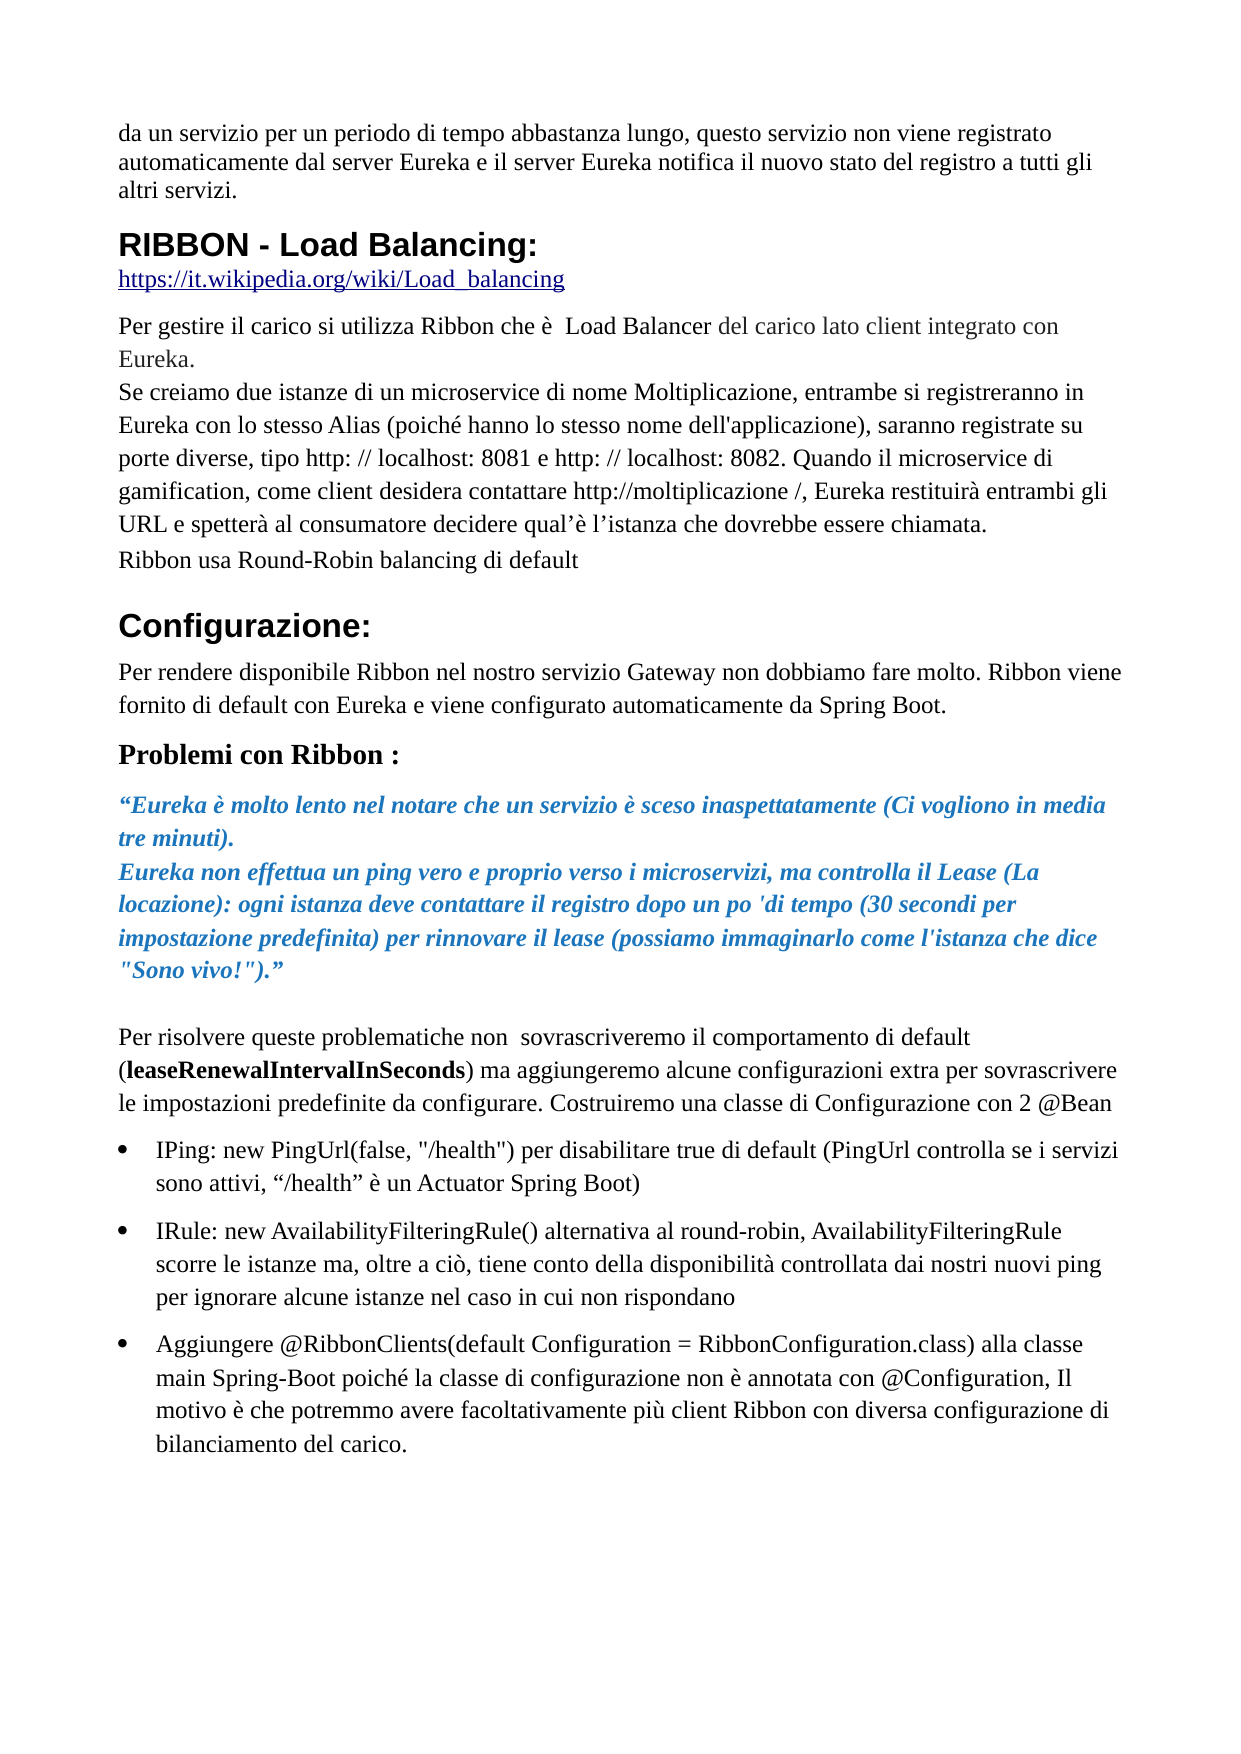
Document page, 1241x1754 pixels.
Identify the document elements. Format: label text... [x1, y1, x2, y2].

text Per risolvere queste problematiche non sovrascriveremo il comportamento di default (leaseRenewalIntervalInSeconds) ma aggiungeremo alcune configurazioni extra per sovrascrivere le impostazioni predefinite da configurare. Costruiremo una classe di Configurazione con 2 @Bean [118, 1022, 1122, 1116]
list IRule: new AvailabilityFilteringRule() alternativa al round-robin, AvailabilityFilteringRule scorre le istanze ma, oltre a ciò, tiene conto della disponibilità controllata dai nostri nuovi ping per ignorare alcune istanze nel caso in cui non rispondano [118, 1216, 1122, 1311]
text Per rendere disponibile Ribbon nel nostro servizio Gateway non dobbiamo fare molto. Ribbon viene fornito di default con Eureka e viene configurato automaticamente da Spring Boot. [118, 657, 1122, 718]
subtitle Configurazione: [118, 606, 1122, 644]
subtitle RIBBON - Load Balancing: [118, 225, 1122, 264]
text “Eureka è molto lento nel notare che un servizio è sceso inaspettatamente (Ci vogliono in media tre minuti). [118, 791, 1122, 852]
text https://it.wikipedia.org/wiki/Load_balancing [118, 264, 1122, 292]
list Aggiungere @RibbonClients(default Configuration = RibbonConfiguration.class) alla classe main Spring-Boot poiché la classe di configurazione non è annotata con @Configuration, Il motivo è che potremmo avere facoltativamente più client Ribbon con diversa configurazione di bilanciamento del carico. [118, 1329, 1122, 1457]
text Per gestire il carico si utilizza Ribbon che è Load Balancer del carico lato client integrato con Eureka. Se creiamo due istanze di un microservice di nome Moltiplicazione, entrambe si registreranno in Eureka con lo stesso Alias (poiché hanno lo stesso nome dell'applicazione), saranno registrate su porte diverse, tipo http: // localhost: 8081 e http: // localhost: 8082. Quando il microservice di gamification, come client desidera contattare http://moltiplicazione /, Eureka restituirà entrambi gli URL e spetterà al consumatore decidere qual’è l’istanza che dovrebbe essere chiamata. [118, 311, 1122, 538]
text Eureka non effettua un ping vero e proprio verso i microservizi, ma controlla il Lease (La locazione): ogni istanza deve contattare il registro dopo un po 'di tempo (30 secondi per impostazione predefinita) per rinnovare il lease (possiamo immaginarlo come l'istanza che dice "Sono vivo!").” [118, 857, 1122, 984]
text Ribbon usa Round-Robin balancing di default [118, 545, 1122, 574]
list IPing: new PingUrl(false, "/health") per disabilitare true di default (PingUrl controlla se i servizi sono attivi, “/health” è un Actuator Spring Boot) [118, 1135, 1122, 1197]
text da un servizio per un periodo di tempo abbastanza lungo, questo servizio non viene registrato automaticamente dal server Eureka e il server Eureka notifica il nuovo stato del registro a tutti gli altri servizi. [118, 118, 1122, 204]
text Problemi con Ribbon : [118, 737, 1122, 771]
